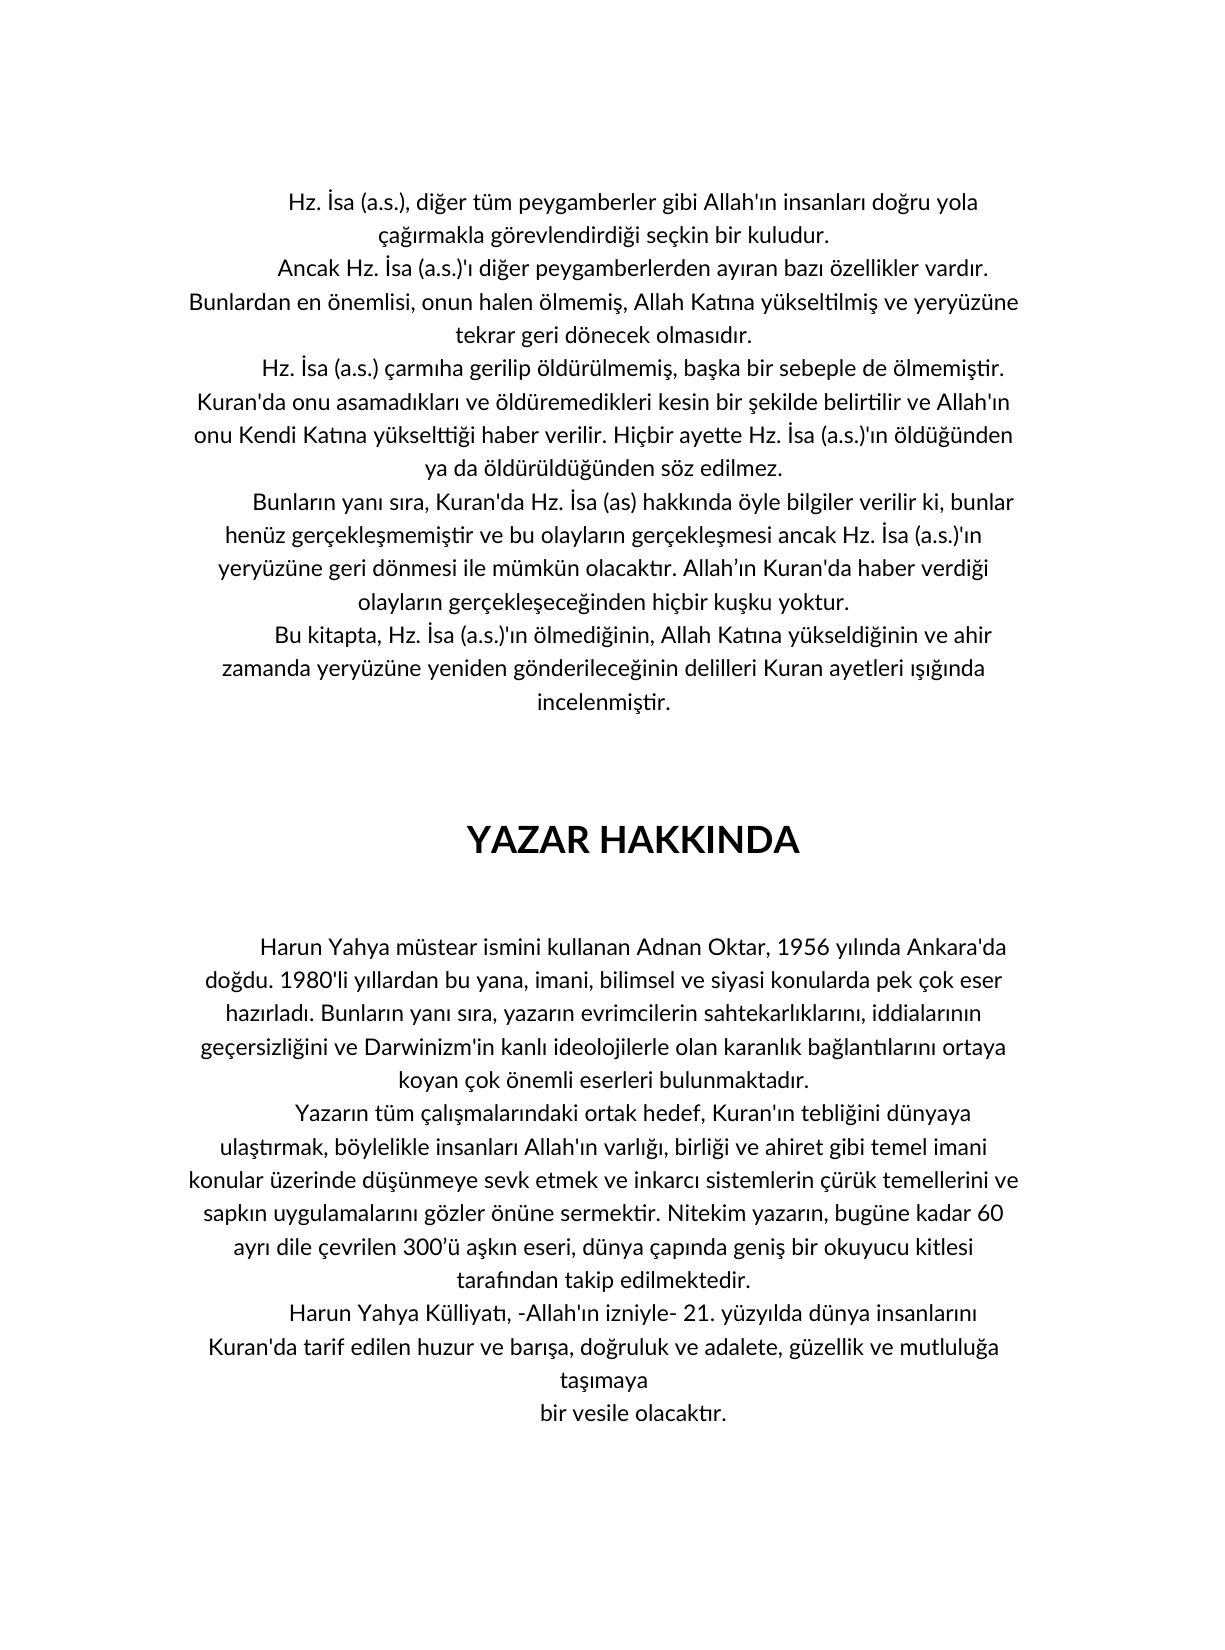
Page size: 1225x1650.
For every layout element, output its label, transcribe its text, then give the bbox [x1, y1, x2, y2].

text Harun Yahya Külliyatı, -Allah'ın izniyle- 21. yüzyılda dünya insanlarını Kuran'da tarif edilen huzur ve barışa, doğruluk ve adalete, güzellik ve mutluluğa taşımaya [187, 1295, 1020, 1395]
text Bunların yanı sıra, Kuran'da Hz. İsa (as) hakkında öyle bilgiler verilir ki, bunlar henüz gerçekleşmemiştir ve bu olayların gerçekleşmesi ancak Hz. İsa (a.s.)'ın yeryüzüne geri dönmesi ile mümkün olacaktır. Allah’ın Kuran'da haber verdiği olayların gerçekleşeceğinden hiçbir kuşku yoktur. [187, 483, 1020, 617]
text Hz. İsa (a.s.), diğer tüm peygamberler gibi Allah'ın insanları doğru yola çağırmakla görevlendirdiği seçkin bir kuludur. [187, 183, 1020, 250]
text Bu kitapta, Hz. İsa (a.s.)'ın ölmediğinin, Allah Katına yükseldiğinin ve ahir zamanda yeryüzüne yeniden gönderileceğinin delilleri Kuran ayetleri ışığında incelenmiştir. [187, 617, 1020, 717]
text Ancak Hz. İsa (a.s.)'ı diğer peygamberlerden ayıran bazı özellikler vardır. Bunlardan en önemlisi, onun halen ölmemiş, Allah Katına yükseltilmiş ve yeryüzüne tekrar geri dönecek olmasıdır. [187, 250, 1020, 350]
text Hz. İsa (a.s.) çarmıha gerilip öldürülmemiş, başka bir sebeple de ölmemiştir. Kuran'da onu asamadıkları ve öldüremedikleri kesin bir şekilde belirtilir ve Allah'ın onu Kendi Katına yükselttiği haber verilir. Hiçbir ayette Hz. İsa (a.s.)'ın öldüğünden ya da öldürüldüğünden söz edilmez. [187, 350, 1020, 483]
text Harun Yahya müstear ismini kullanan Adnan Oktar, 1956 yılında Ankara'da doğdu. 1980'li yıllardan bu yana, imani, bilimsel ve siyasi konularda pek çok eser hazırladı. Bunların yanı sıra, yazarın evrimcilerin sahtekarlıklarını, iddialarının geçersizliğini ve Darwinizm'in kanlı ideolojilerle olan karanlık bağlantılarını ortaya koyan çok önemli eserleri bulunmaktadır. [187, 928, 1020, 1095]
text bir vesile olacaktır. [187, 1395, 1020, 1428]
text YAZAR HAKKINDA [187, 817, 1020, 862]
text Yazarın tüm çalışmalarındaki ortak hedef, Kuran'ın tebliğini dünyaya ulaştırmak, böylelikle insanları Allah'ın varlığı, birliği ve ahiret gibi temel imani konular üzerinde düşünmeye sevk etmek ve inkarcı sistemlerin çürük temellerini ve sapkın uygulamalarını gözler önüne sermektir. Nitekim yazarın, bugüne kadar 60 ayrı dile çevrilen 300’ü aşkın eseri, dünya çapında geniş bir okuyucu kitlesi tarafından takip edilmektedir. [187, 1095, 1020, 1295]
